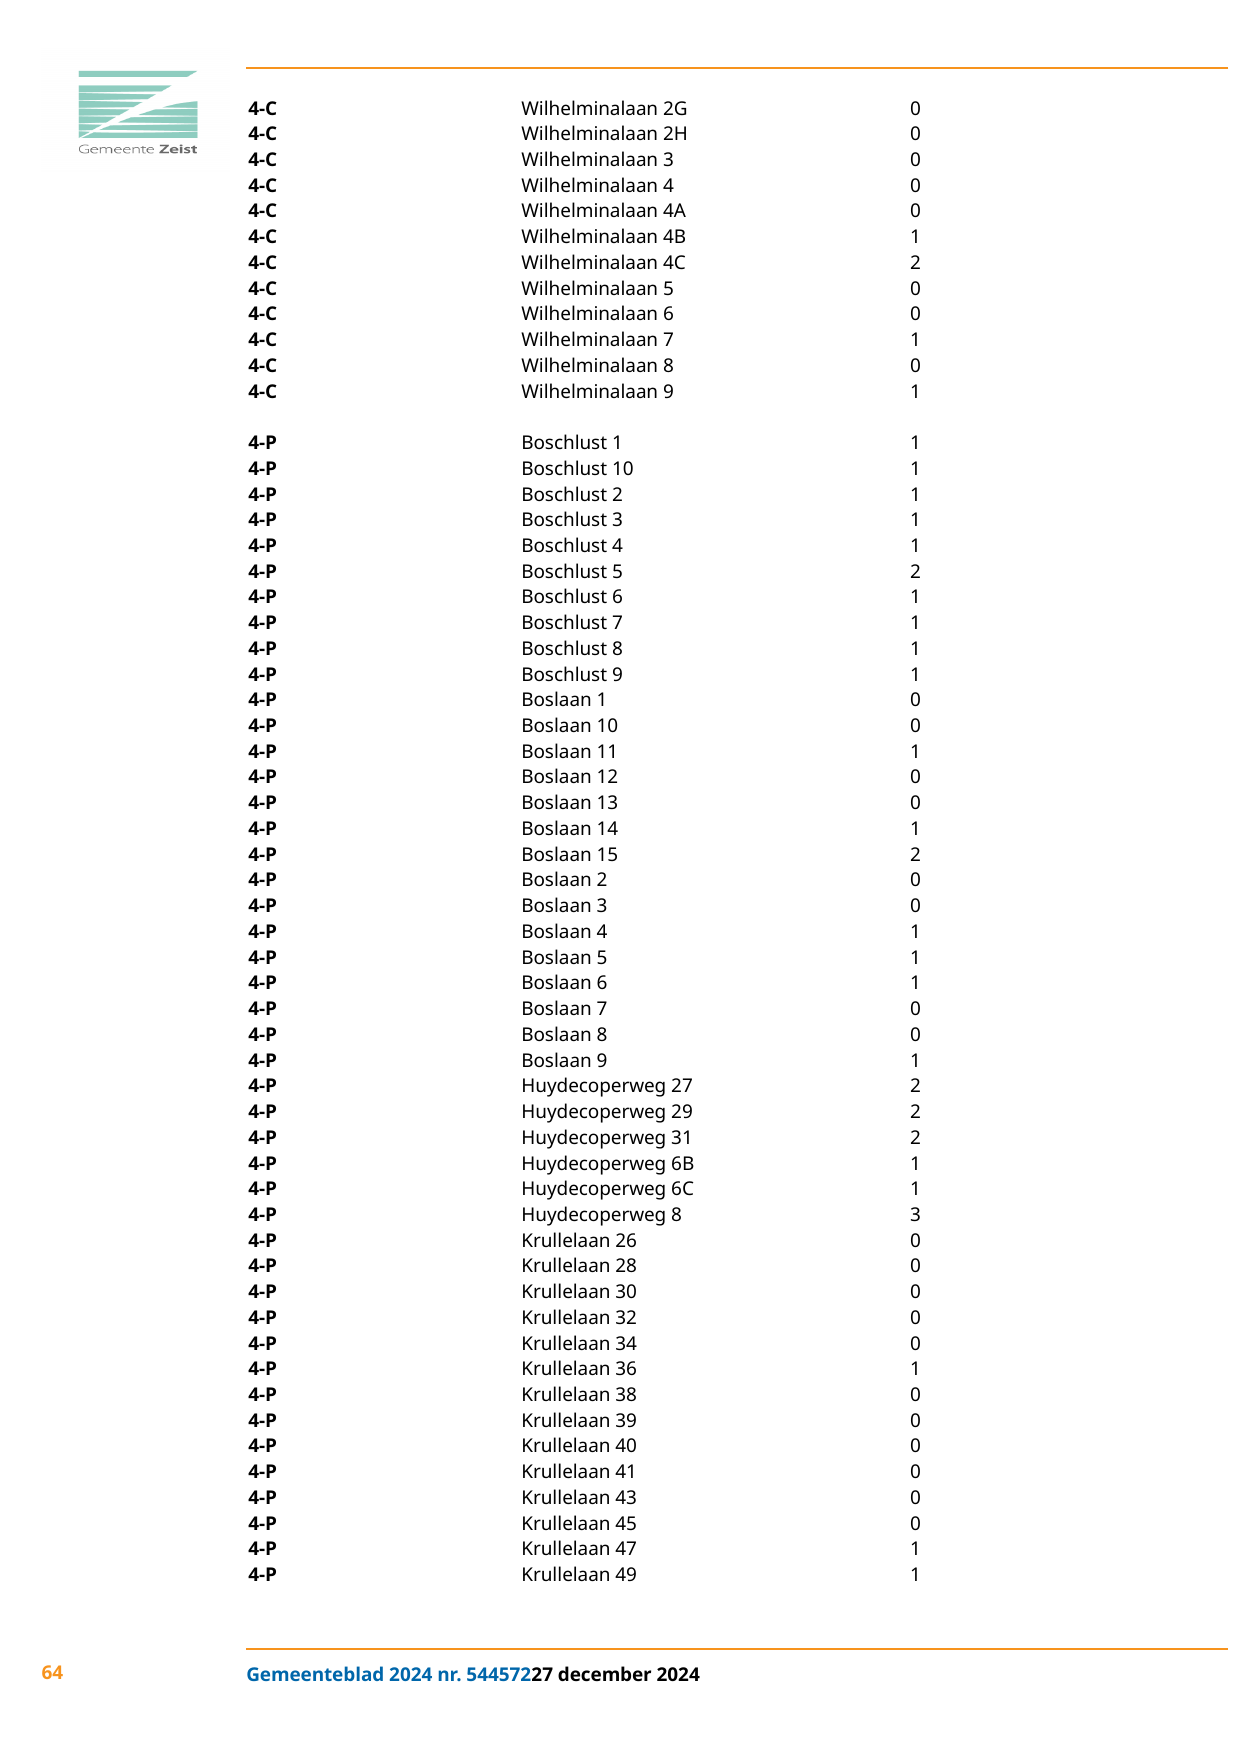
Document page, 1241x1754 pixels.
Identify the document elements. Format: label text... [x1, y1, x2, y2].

table_cell 0 [910, 893, 1152, 918]
table_cell 1 [910, 918, 1152, 944]
table_cell 1 [910, 378, 1152, 403]
table_cell 4-P [248, 1021, 521, 1047]
table_cell 0 [910, 1278, 1152, 1304]
table_cell 0 [910, 1510, 1152, 1536]
table_cell 4-C [248, 275, 521, 301]
table_cell Krullelaan 34 [521, 1330, 910, 1356]
table_cell 1 [910, 661, 1152, 687]
table_cell Boschlust 5 [521, 558, 910, 584]
table_cell 4-P [248, 687, 521, 712]
table_cell 0 [910, 275, 1152, 301]
table_cell [521, 404, 910, 429]
table_cell Krullelaan 36 [521, 1356, 910, 1381]
table_cell 0 [910, 764, 1152, 789]
table_cell 4-P [248, 1227, 521, 1253]
table_cell Wilhelminalaan 7 [521, 326, 910, 352]
table_cell 4-P [248, 1047, 521, 1072]
table_cell 4-P [248, 635, 521, 661]
table_cell 4-P [248, 609, 521, 635]
table_cell 1 [910, 1536, 1152, 1561]
table_cell Krullelaan 30 [521, 1278, 910, 1304]
table_cell 4-P [248, 1536, 521, 1561]
table_cell Wilhelminalaan 3 [521, 146, 910, 172]
table_cell 2 [910, 841, 1152, 867]
table_cell Boschlust 10 [521, 455, 910, 481]
table_cell Boslaan 11 [521, 738, 910, 764]
table_cell 1 [910, 224, 1152, 249]
table_cell 1 [910, 429, 1152, 455]
table_cell 4-P [248, 970, 521, 995]
table_cell 4-P [248, 1356, 521, 1381]
table_cell 4-C [248, 121, 521, 146]
table_cell 4-P [248, 1098, 521, 1124]
table_cell 4-P [248, 867, 521, 892]
table_cell 4-P [248, 815, 521, 841]
table_cell 4-P [248, 481, 521, 506]
table_cell 0 [910, 995, 1152, 1021]
table_cell 1 [910, 635, 1152, 661]
table_cell 0 [910, 712, 1152, 738]
table_cell 4-P [248, 790, 521, 815]
table_cell 4-P [248, 764, 521, 789]
table_cell 4-P [248, 1253, 521, 1278]
table_cell 4-C [248, 95, 521, 121]
table_cell Krullelaan 26 [521, 1227, 910, 1253]
table_cell Krullelaan 40 [521, 1433, 910, 1458]
table_cell 0 [910, 1459, 1152, 1484]
table_cell 0 [910, 1227, 1152, 1253]
table_cell Wilhelminalaan 4 [521, 172, 910, 198]
table_cell Huydecoperweg 6C [521, 1175, 910, 1201]
table_cell 0 [910, 867, 1152, 892]
table_cell 4-P [248, 1459, 521, 1484]
table_cell 4-P [248, 918, 521, 944]
table_cell Krullelaan 39 [521, 1407, 910, 1433]
table_cell Wilhelminalaan 2G [521, 95, 910, 121]
picture [41, 47, 231, 172]
table_cell 0 [910, 198, 1152, 223]
table_cell 4-P [248, 661, 521, 687]
table_cell Huydecoperweg 31 [521, 1124, 910, 1150]
table_cell Huydecoperweg 29 [521, 1098, 910, 1124]
table_cell Boslaan 5 [521, 944, 910, 969]
table_cell 4-P [248, 506, 521, 532]
table_cell Boslaan 8 [521, 1021, 910, 1047]
table_cell 4-P [248, 558, 521, 584]
table_cell Boslaan 9 [521, 1047, 910, 1072]
table_cell 0 [910, 352, 1152, 378]
table_cell Boschlust 1 [521, 429, 910, 455]
table_cell 4-P [248, 944, 521, 969]
table_cell 0 [910, 301, 1152, 326]
table_cell 4-P [248, 1561, 521, 1587]
table_cell 4-P [248, 1175, 521, 1201]
table_cell 2 [910, 1073, 1152, 1098]
table_cell 3 [910, 1201, 1152, 1227]
table_cell Wilhelminalaan 6 [521, 301, 910, 326]
table_cell 4-P [248, 429, 521, 455]
table_cell 2 [910, 1098, 1152, 1124]
table_cell Boslaan 6 [521, 970, 910, 995]
table_cell Krullelaan 45 [521, 1510, 910, 1536]
table_cell 4-C [248, 378, 521, 403]
table_cell 4-P [248, 1150, 521, 1175]
table_cell Wilhelminalaan 5 [521, 275, 910, 301]
table_cell 1 [910, 1356, 1152, 1381]
table_cell 1 [910, 506, 1152, 532]
table_cell Boschlust 3 [521, 506, 910, 532]
table_cell Wilhelminalaan 4A [521, 198, 910, 223]
table_cell Boslaan 10 [521, 712, 910, 738]
table_cell 1 [910, 1047, 1152, 1072]
table_cell 4-P [248, 1407, 521, 1433]
table_cell 4-P [248, 841, 521, 867]
table_cell Krullelaan 43 [521, 1484, 910, 1510]
table_cell [248, 404, 521, 429]
table_cell 0 [910, 790, 1152, 815]
table_cell 0 [910, 1021, 1152, 1047]
table_cell Wilhelminalaan 4B [521, 224, 910, 249]
table_cell 0 [910, 1253, 1152, 1278]
table_cell 0 [910, 121, 1152, 146]
table_cell 1 [910, 970, 1152, 995]
table_cell 2 [910, 1124, 1152, 1150]
table_cell 1 [910, 944, 1152, 969]
table_cell Boslaan 13 [521, 790, 910, 815]
table_cell 4-P [248, 1201, 521, 1227]
table_cell 1 [910, 481, 1152, 506]
table_cell 4-P [248, 712, 521, 738]
table_cell Huydecoperweg 27 [521, 1073, 910, 1098]
table_cell 4-C [248, 146, 521, 172]
table_cell 0 [910, 1330, 1152, 1356]
table_cell Boschlust 9 [521, 661, 910, 687]
table_cell 4-P [248, 1124, 521, 1150]
table_cell Krullelaan 28 [521, 1253, 910, 1278]
table_cell 0 [910, 687, 1152, 712]
table_cell 1 [910, 1175, 1152, 1201]
table_cell Wilhelminalaan 2H [521, 121, 910, 146]
table_cell Wilhelminalaan 8 [521, 352, 910, 378]
table_cell 2 [910, 249, 1152, 275]
table_cell Boslaan 15 [521, 841, 910, 867]
table_cell Boslaan 3 [521, 893, 910, 918]
table_cell Huydecoperweg 8 [521, 1201, 910, 1227]
table_cell 4-C [248, 301, 521, 326]
table_cell 4-P [248, 1278, 521, 1304]
table_cell 2 [910, 558, 1152, 584]
table_cell 4-P [248, 995, 521, 1021]
table_cell 1 [910, 815, 1152, 841]
table_cell 1 [910, 455, 1152, 481]
table_cell Boschlust 8 [521, 635, 910, 661]
table_cell 1 [910, 738, 1152, 764]
table_cell 4-C [248, 352, 521, 378]
table_cell Krullelaan 41 [521, 1459, 910, 1484]
table_cell Boslaan 12 [521, 764, 910, 789]
table_cell 4-P [248, 893, 521, 918]
table_cell Wilhelminalaan 4C [521, 249, 910, 275]
table_cell 0 [910, 146, 1152, 172]
table_cell 4-C [248, 198, 521, 223]
table_cell 0 [910, 1484, 1152, 1510]
table_cell [910, 404, 1152, 429]
table_cell Krullelaan 38 [521, 1381, 910, 1407]
table_cell Boschlust 7 [521, 609, 910, 635]
table_cell 0 [910, 95, 1152, 121]
table_cell Wilhelminalaan 9 [521, 378, 910, 403]
table_cell 0 [910, 1433, 1152, 1458]
table_cell 1 [910, 326, 1152, 352]
table_cell Boslaan 2 [521, 867, 910, 892]
table_cell Krullelaan 49 [521, 1561, 910, 1587]
table_cell Boschlust 6 [521, 584, 910, 609]
table_cell 4-C [248, 224, 521, 249]
table_cell 4-P [248, 1330, 521, 1356]
table_cell Boslaan 7 [521, 995, 910, 1021]
table_cell 1 [910, 1150, 1152, 1175]
table_cell 1 [910, 584, 1152, 609]
table_cell Boslaan 14 [521, 815, 910, 841]
table_cell 0 [910, 172, 1152, 198]
table_cell 1 [910, 609, 1152, 635]
table_cell 0 [910, 1304, 1152, 1330]
table_cell 0 [910, 1381, 1152, 1407]
table_cell Boschlust 2 [521, 481, 910, 506]
table_cell 4-P [248, 1510, 521, 1536]
table_cell Huydecoperweg 6B [521, 1150, 910, 1175]
table_cell 1 [910, 1561, 1152, 1587]
table_cell 4-P [248, 532, 521, 558]
table_cell 4-P [248, 1433, 521, 1458]
table_cell 0 [910, 1407, 1152, 1433]
table_cell 4-P [248, 738, 521, 764]
table_cell 4-C [248, 326, 521, 352]
table_cell 4-P [248, 1381, 521, 1407]
table_cell 4-P [248, 584, 521, 609]
table_cell 4-P [248, 1304, 521, 1330]
table_cell Boschlust 4 [521, 532, 910, 558]
table_cell 4-P [248, 1484, 521, 1510]
table_cell 4-P [248, 1073, 521, 1098]
table_cell Krullelaan 32 [521, 1304, 910, 1330]
table_cell 4-C [248, 249, 521, 275]
table_cell Boslaan 1 [521, 687, 910, 712]
table_cell 4-C [248, 172, 521, 198]
table_cell 1 [910, 532, 1152, 558]
table_cell Krullelaan 47 [521, 1536, 910, 1561]
table_cell 4-P [248, 455, 521, 481]
table_cell Boslaan 4 [521, 918, 910, 944]
